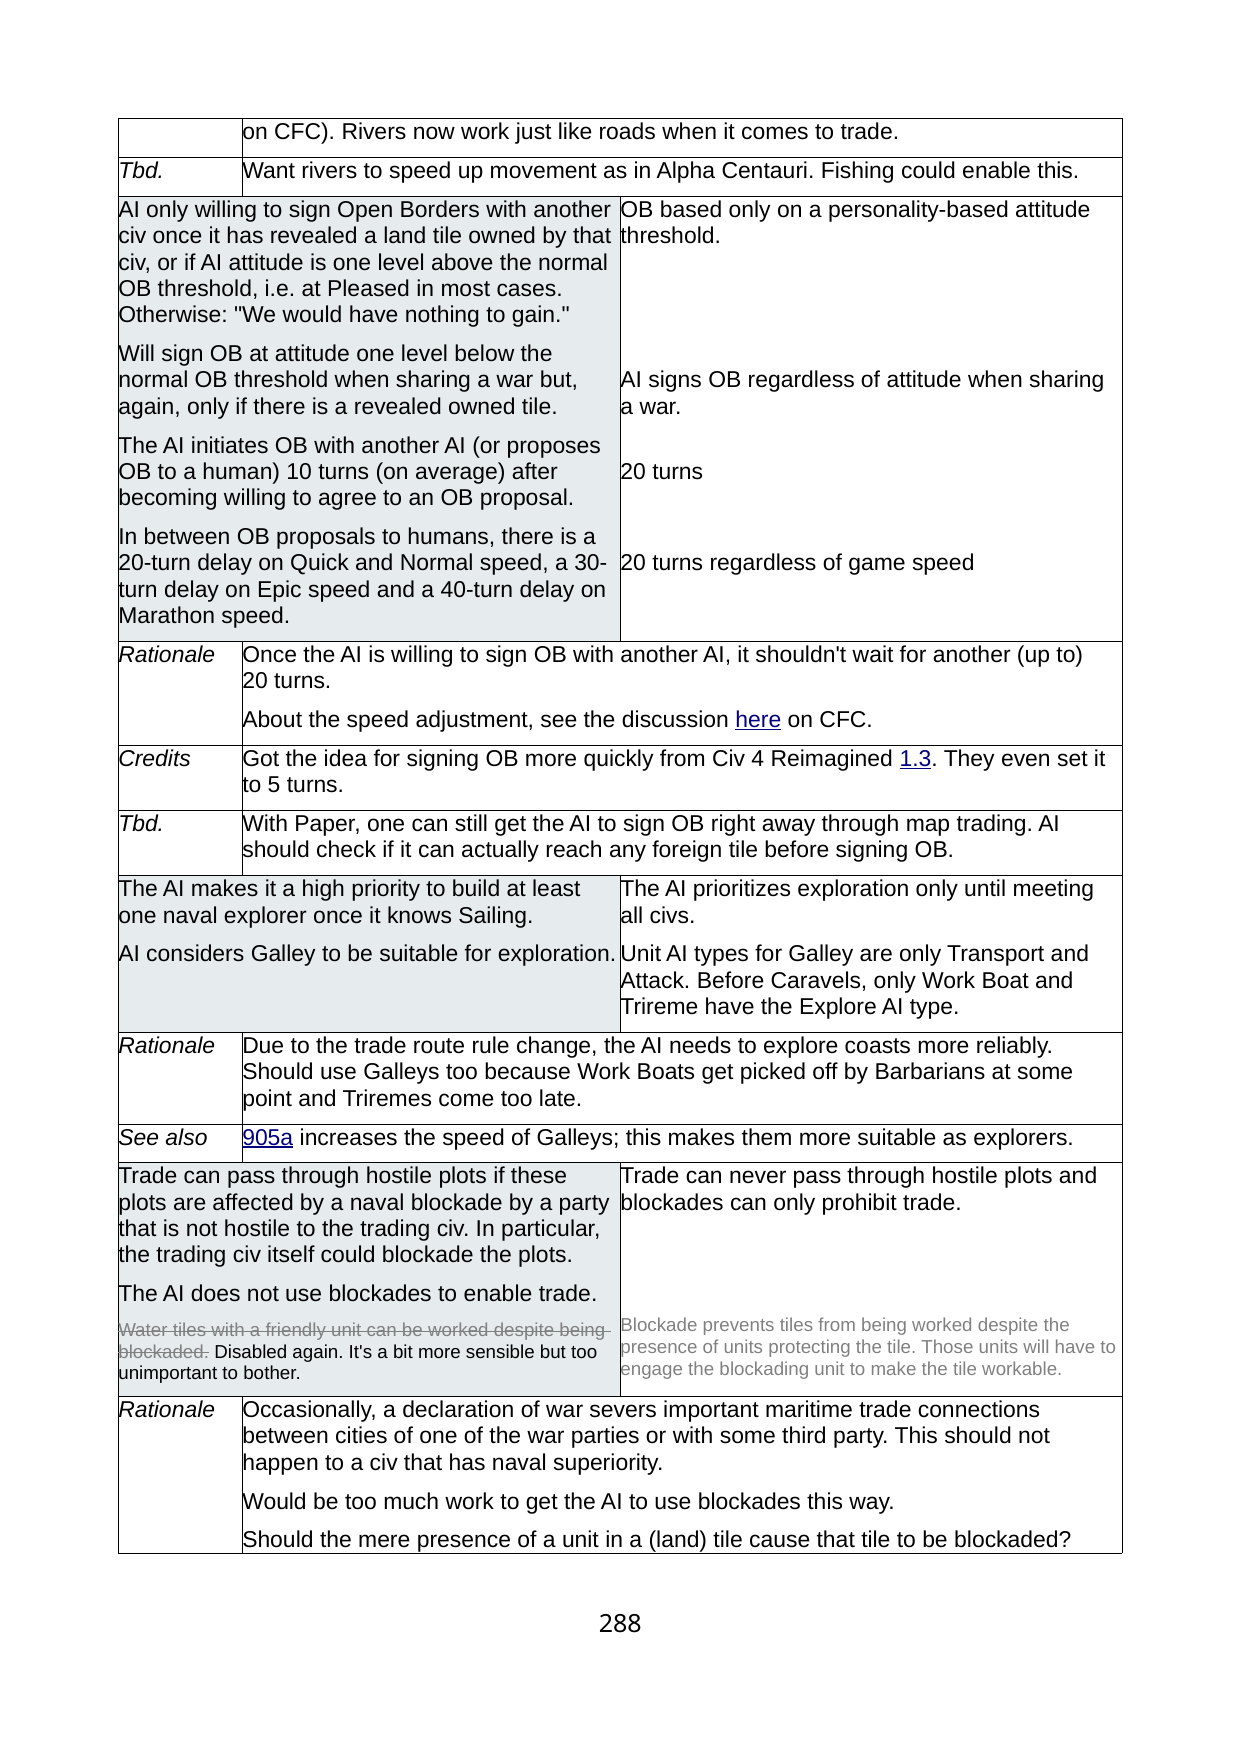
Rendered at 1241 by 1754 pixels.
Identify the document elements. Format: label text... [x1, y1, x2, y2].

table_cell Rationale [119, 642, 242, 745]
table_cell Rationale [119, 1397, 242, 1553]
table_cell Credits [119, 746, 242, 810]
table_cell Once the AI is willing to sign OB with another AI, it shouldn't wait for another (up to) 20 turns. About the speed adjustment, see the discussion here on CFC. [243, 642, 1122, 745]
table_cell The AI prioritizes exploration only until meeting all civs. Unit AI types for Galley are only Transport and Attack. Before Caravels, only Work Boat and Trireme have the Explore AI type. [621, 876, 1122, 1032]
table_cell Rationale [119, 1033, 242, 1123]
table_cell on CFC). Rivers now work just like roads when it comes to trade. [243, 119, 1122, 157]
table_cell Due to the trade route rule change, the AI needs to explore coasts more reliably. Should use Galleys too because Work Boats get picked off by Barbarians at some point and Triremes come too late. [243, 1033, 1122, 1123]
table_cell Got the idea for signing OB more quickly from Civ 4 Reimagined 1.3. They even set it to 5 turns. [243, 746, 1122, 810]
table_cell With Paper, one can still get the AI to sign OB right away through map trading. AI should check if it can actually reach any foreign tile before signing OB. [243, 811, 1122, 875]
table_cell See also [119, 1125, 242, 1162]
table_cell Trade can pass through hostile plots if these plots are affected by a naval blockade by a party that is not hostile to the trading civ. In particular, the trading civ itself could blockade the plots. The AI does not use blockades to enable trade. Water tiles with a friendly unit can be worked despite being blockaded. Disabled again. It's a bit more sensible but too unimportant to bother. [119, 1163, 620, 1396]
table_cell 905a increases the speed of Galleys; this makes them more suitable as explorers. [243, 1125, 1122, 1162]
table_cell Tbd. [119, 811, 242, 875]
table_cell Tbd. [119, 158, 242, 196]
table_cell Trade can never pass through hostile plots and blockades can only prohibit trade. Blockade prevents tiles from being worked despite the presence of units protecting the tile. Those units will have to engage the blockading unit to make the tile workable. [621, 1163, 1122, 1396]
table_cell [119, 119, 242, 157]
table_cell AI only willing to sign Open Borders with another civ once it has revealed a land tile owned by that civ, or if AI attitude is one level above the normal OB threshold, i.e. at Pleased in most cases. Otherwise: "We would have nothing to gain." Will sign OB at attitude one level below the normal OB threshold when sharing a war but, again, only if there is a revealed owned tile. The AI initiates OB with another AI (or proposes OB to a human) 10 turns (on average) after becoming willing to agree to an OB proposal. In between OB proposals to humans, there is a 20-turn delay on Quick and Normal speed, a 30-turn delay on Epic speed and a 40-turn delay on Marathon speed. [119, 197, 620, 641]
table_cell Occasionally, a declaration of war severs important maritime trade connections between cities of one of the war parties or with some third party. This should not happen to a civ that has naval superiority. Would be too much work to get the AI to use blockades this way. Should the mere presence of a unit in a (land) tile cause that tile to be blockaded? [243, 1397, 1122, 1553]
table_cell The AI makes it a high priority to build at least one naval explorer once it knows Sailing. AI considers Galley to be suitable for exploration. [119, 876, 620, 1032]
table_cell OB based only on a personality-based attitude threshold. AI signs OB regardless of attitude when sharing a war. 20 turns 20 turns regardless of game speed [621, 197, 1122, 641]
table_cell Want rivers to speed up movement as in Alpha Centauri. Fishing could enable this. [243, 158, 1122, 196]
